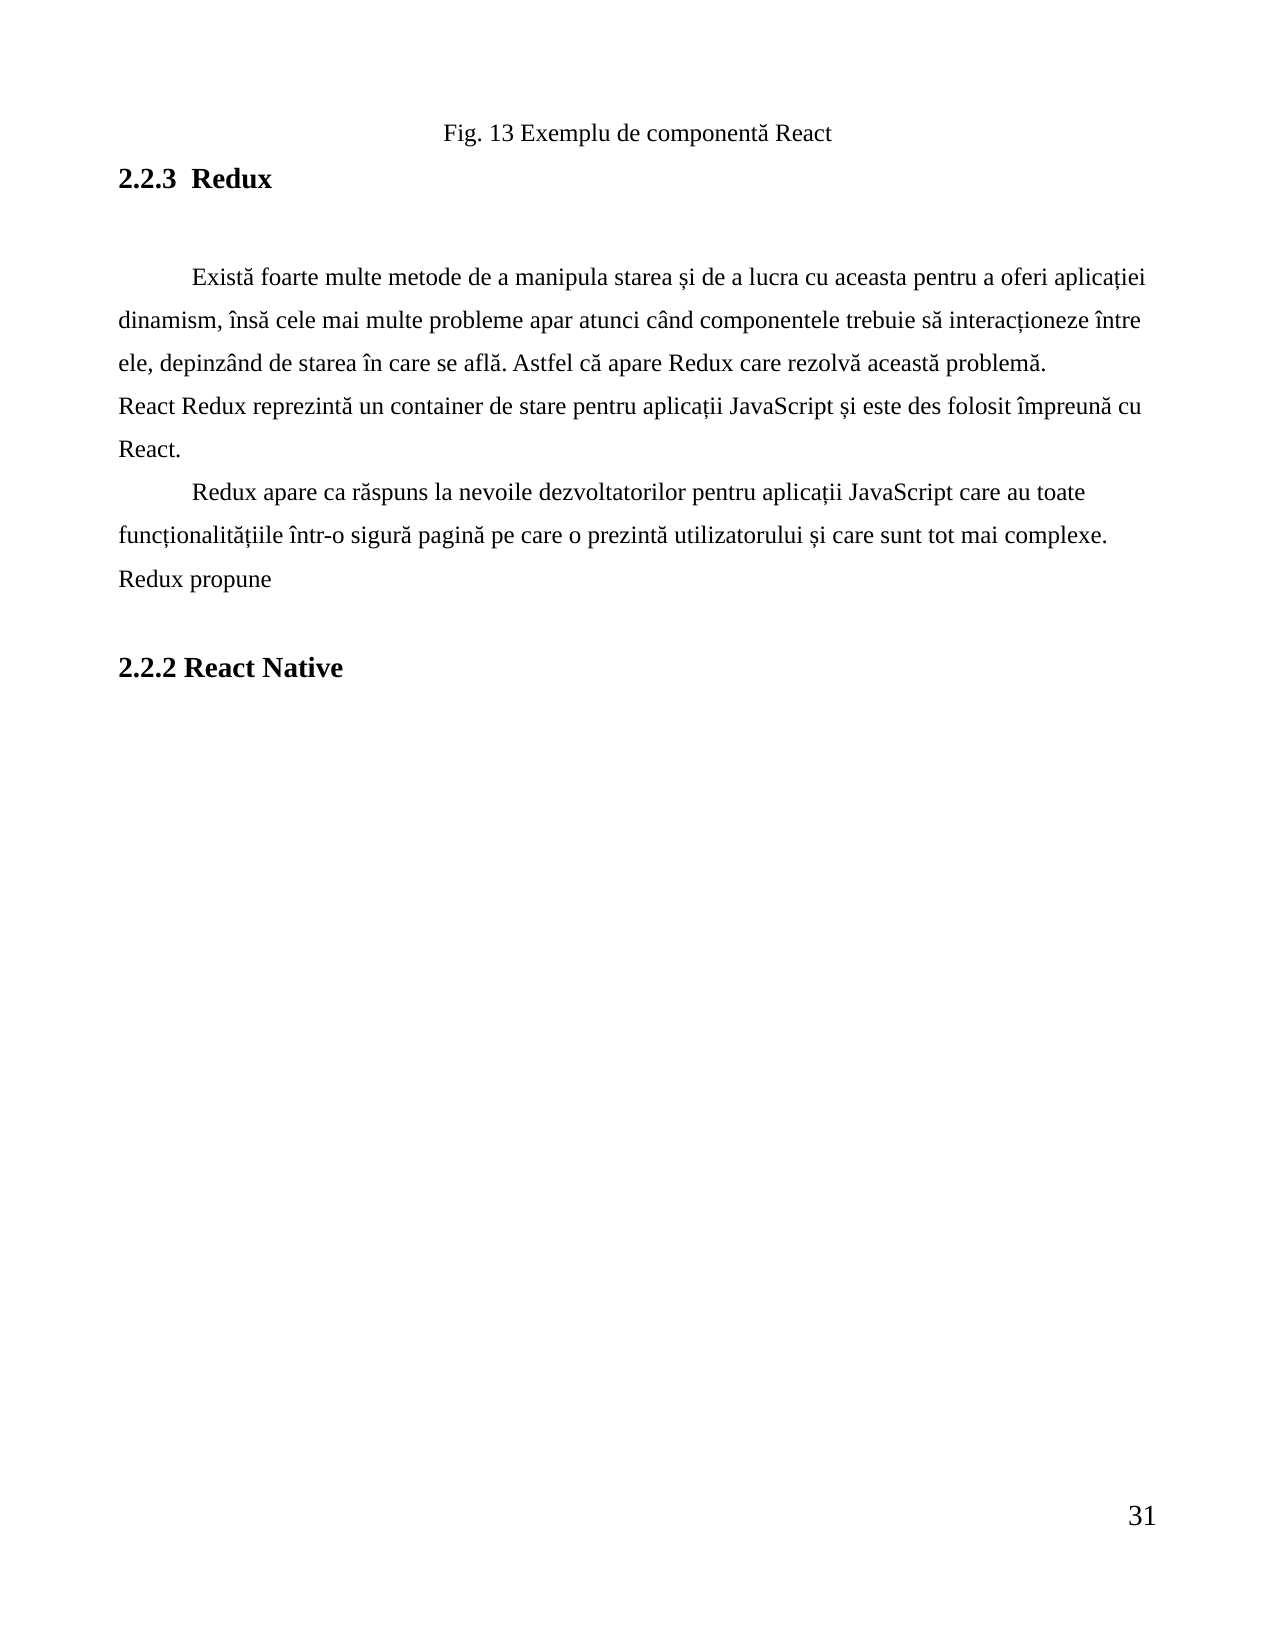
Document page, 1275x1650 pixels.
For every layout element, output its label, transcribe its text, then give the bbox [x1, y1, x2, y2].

text React Redux reprezintă un container de stare pentru aplicații JavaScript și este des folosit împreună cu React. [118, 391, 1157, 463]
text 2.2.3 Redux [118, 161, 1157, 195]
text Există foarte multe metode de a manipula starea și de a lucra cu aceasta pentru a oferi aplicației dinamism, însă cele mai multe probleme apar atunci când componentele trebuie să interacționeze între ele, depinzând de starea în care se află. Astfel că apare Redux care rezolvă această problemă. [118, 262, 1157, 377]
text Redux propune [118, 564, 1157, 592]
text 2.2.2 React Native [118, 650, 1157, 683]
text Fig. 13 Exemplu de componentă React [118, 118, 1157, 147]
text Redux apare ca răspuns la nevoile dezvoltatorilor pentru aplicații JavaScript care au toate funcționalitățiile într-o sigură pagină pe care o prezintă utilizatorului și care sunt tot mai complexe. [118, 477, 1157, 549]
